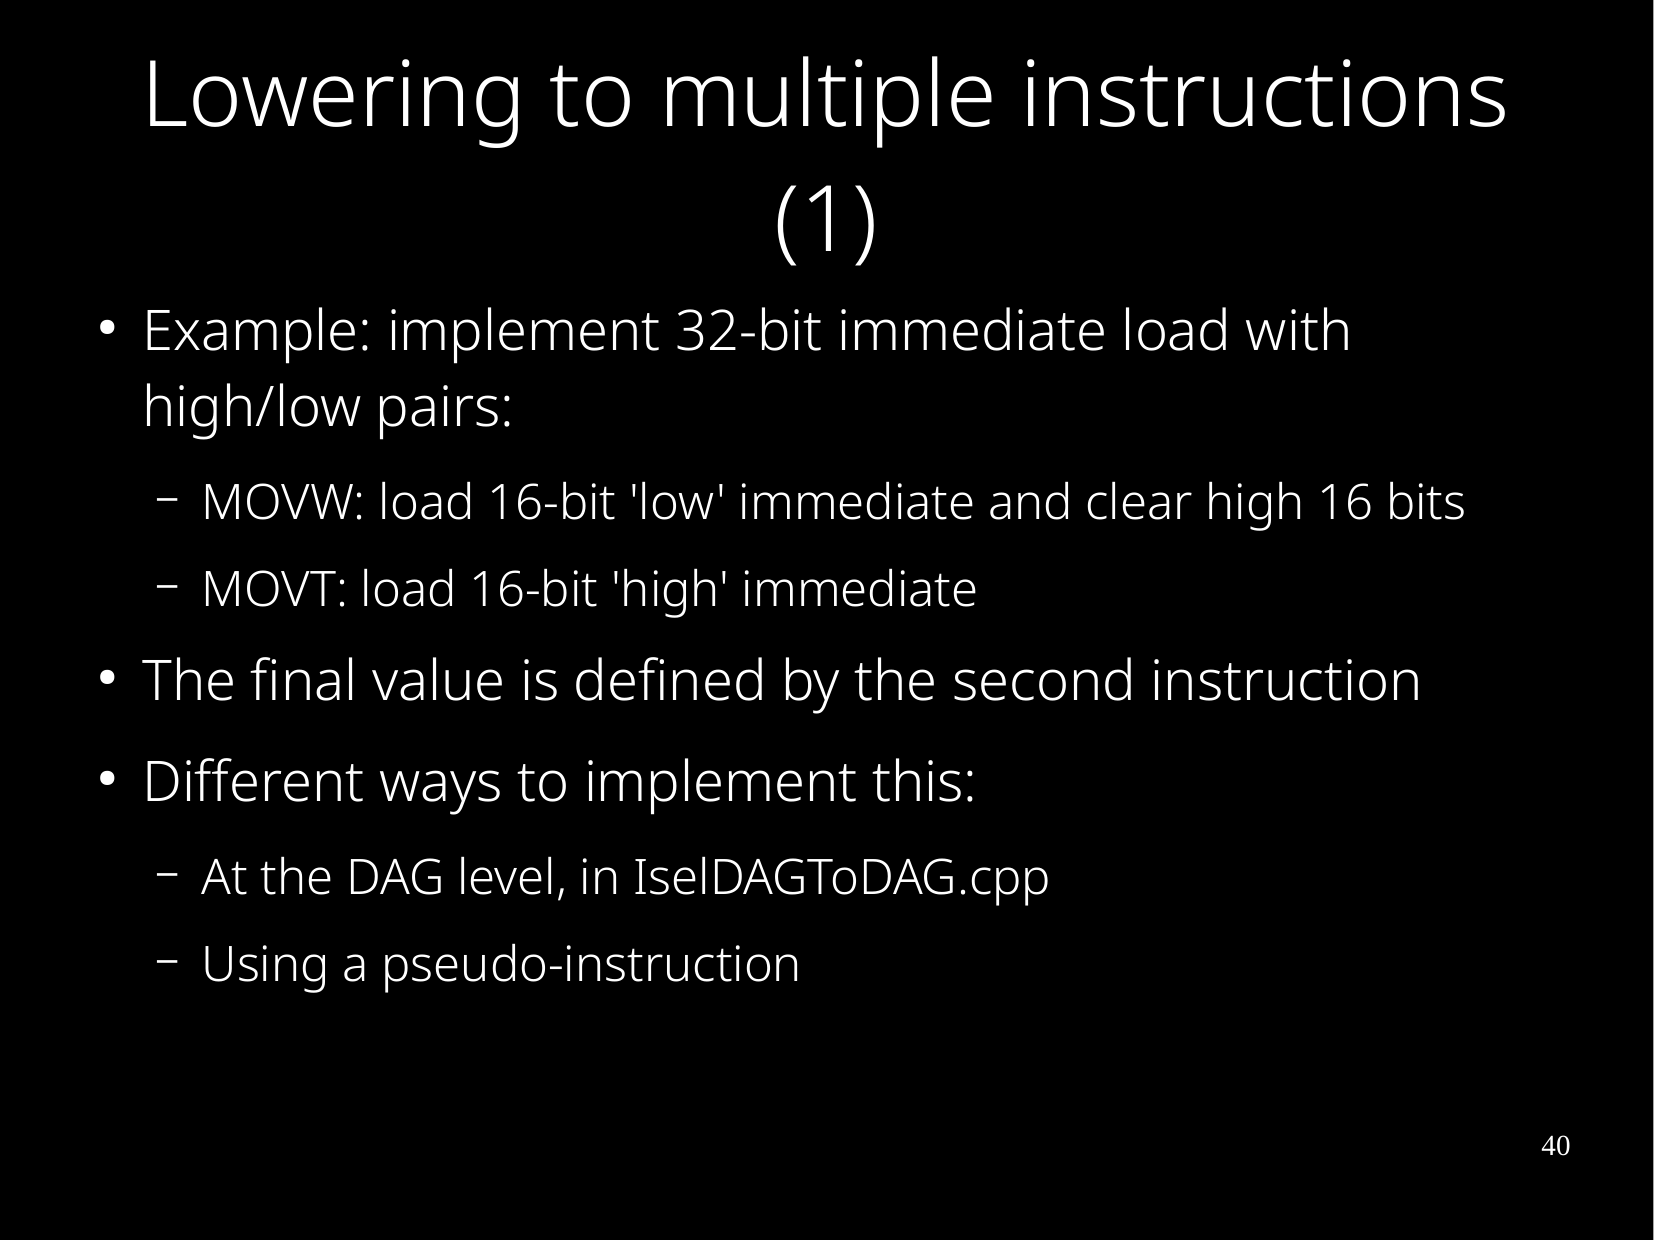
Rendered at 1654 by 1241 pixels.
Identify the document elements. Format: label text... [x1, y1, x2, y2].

list Example: implement 32-bit immediate load with high/low pairs: MOVW: load 16-bit 'low' immediate and clear high 16 bits MOVT: load 16-bit 'high' immediate The final value is defined by the second instruction Different ways to implement this: At the DAG level, in IselDAGToDAG.cpp Using a pseudo-instruction [82, 290, 1571, 1010]
title Lowering to multiple instructions (1) [82, 45, 1571, 261]
